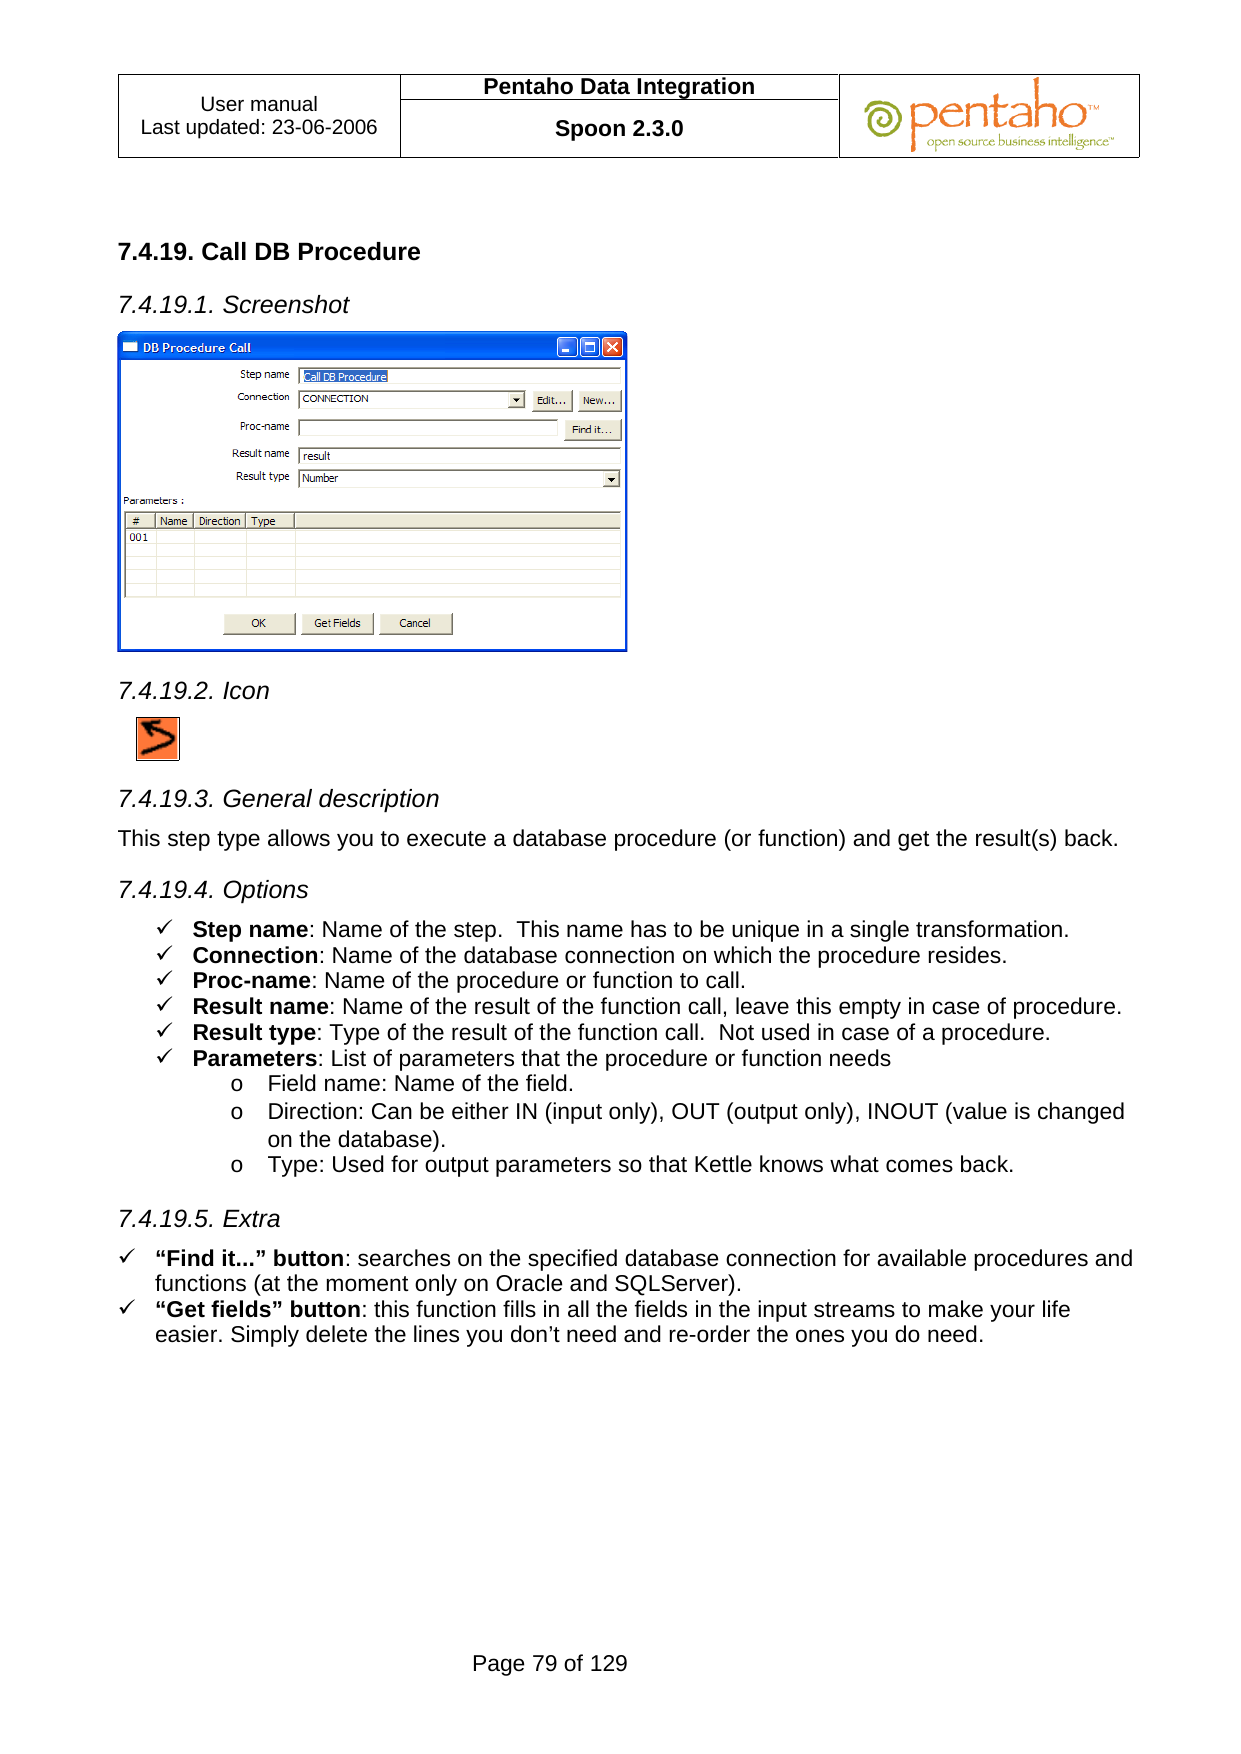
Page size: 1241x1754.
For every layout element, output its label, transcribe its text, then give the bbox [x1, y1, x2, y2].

subtitle Screenshot [117, 291, 1137, 319]
list “Get fields” button: this function fills in all the fields in the input streams to make your life easier. Simply delete the lines you don’t need and re-order the ones you do need. [117, 1296, 1137, 1348]
list Type: Used for output parameters so that Kettle knows what comes back. [230, 1152, 1137, 1180]
subtitle Extra [117, 1205, 1137, 1233]
picture [117, 331, 628, 652]
list Direction: Can be either IN (input only), OUT (output only), INOUT (value is changed on the database). [230, 1099, 1137, 1152]
text This step type allows you to execute a database procedure (or function) and get the result(s) back. [117, 826, 1137, 851]
list Step name: Name of the step. This name has to be unique in a single transformation. [155, 917, 1137, 942]
list Parameters: List of parameters that the procedure or function needs [155, 1045, 1137, 1071]
list Result name: Name of the result of the function call, leave this empty in case of procedure. [155, 994, 1137, 1019]
subtitle General description [117, 785, 1137, 813]
subtitle Icon [117, 677, 1137, 705]
subtitle Call DB Procedure [117, 238, 1137, 266]
list “Find it...” button: searches on the specified database connection for available procedures and functions (at the moment only on Oracle and SQLServer). [117, 1245, 1137, 1296]
subtitle Options [117, 876, 1137, 904]
list Connection: Name of the database connection on which the procedure resides. [155, 942, 1137, 968]
list Proc-name: Name of the procedure or function to call. [155, 968, 1137, 994]
list Field name: Name of the field. [230, 1071, 1137, 1099]
list Result type: Type of the result of the function call. Not used in case of a procedure. [155, 1019, 1137, 1045]
